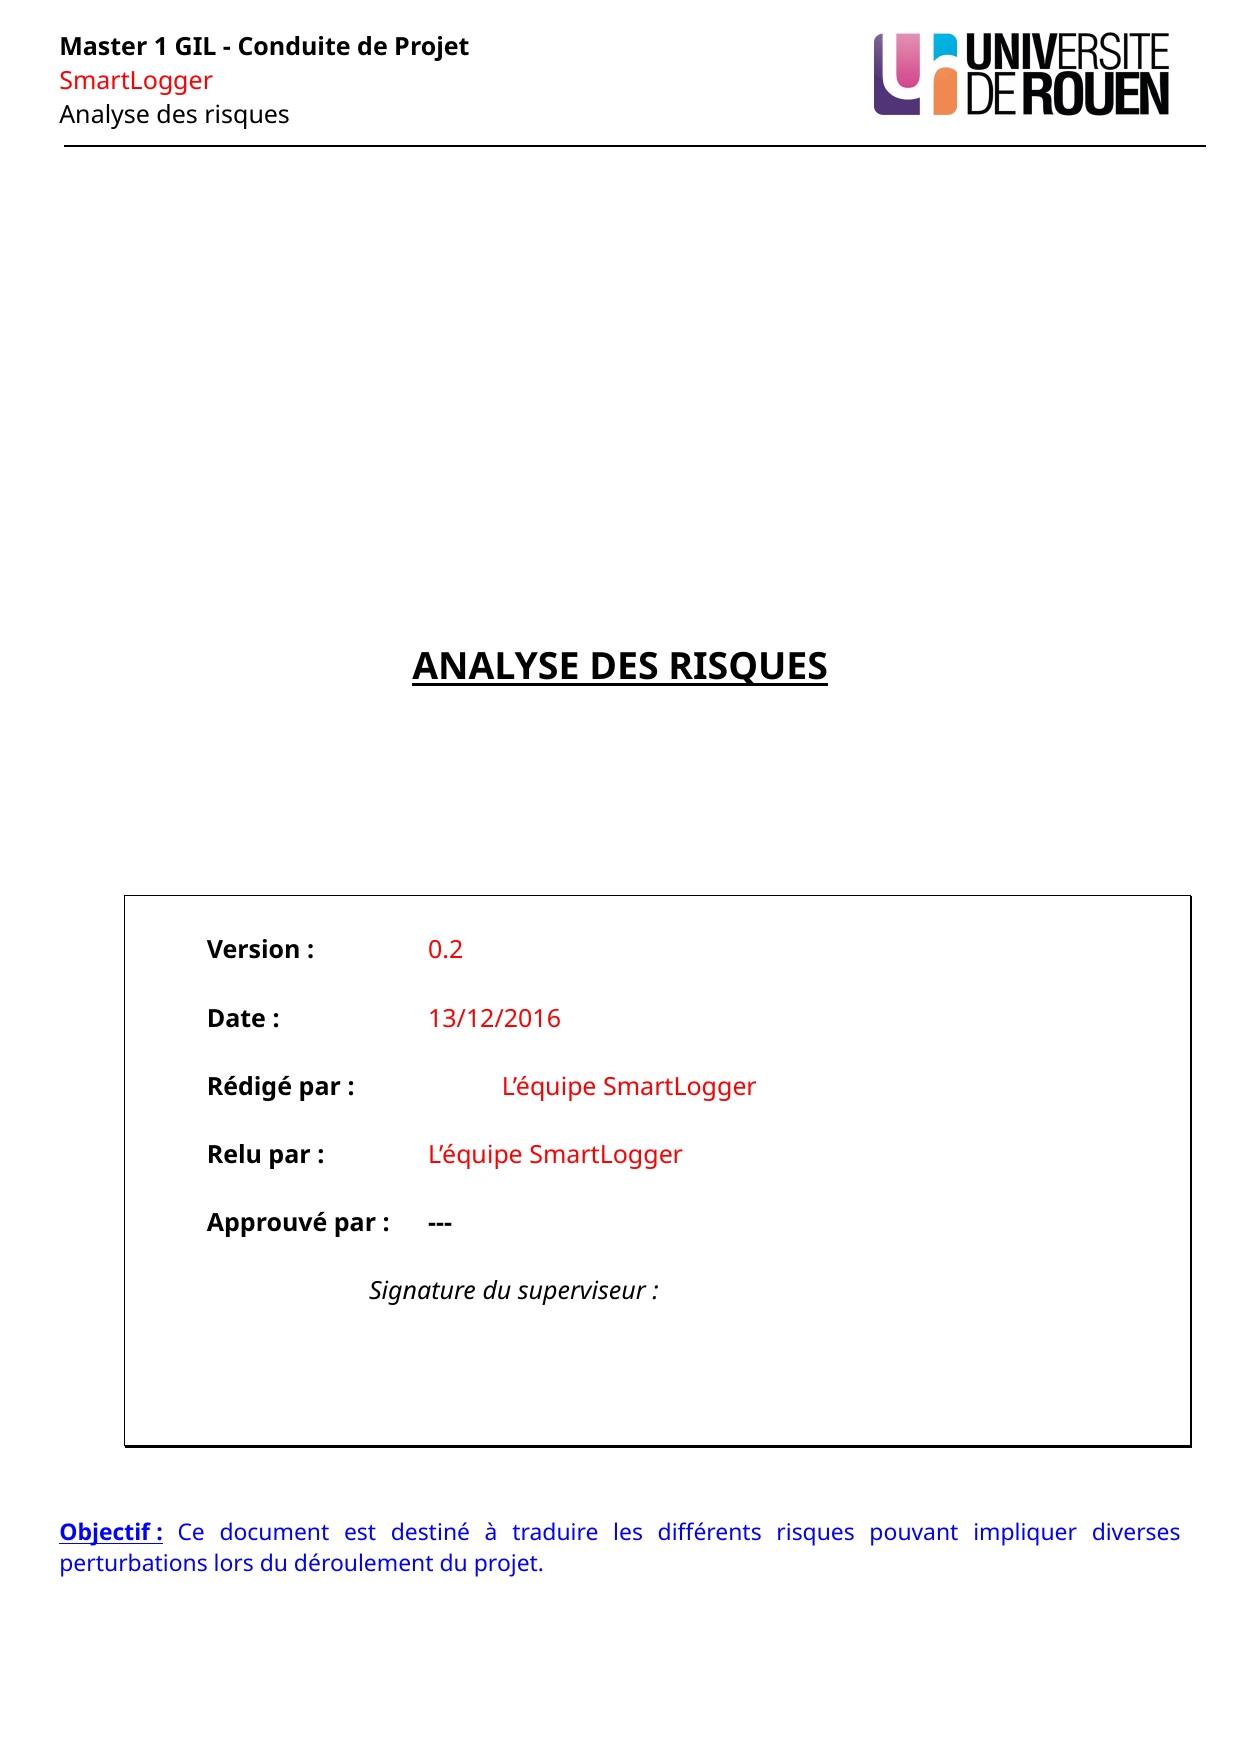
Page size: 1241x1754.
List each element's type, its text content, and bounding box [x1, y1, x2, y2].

text Relu par : L’équipe SmartLogger [125, 1133, 1190, 1171]
text Approuvé par : --- [125, 1202, 1190, 1239]
subtitle ANALYSE DES RISQUES [59, 639, 1181, 691]
text Rédigé par : L’équipe SmartLogger [125, 1065, 1190, 1102]
text Signature du superviseur : [125, 1270, 1190, 1307]
picture [872, 32, 1170, 118]
text Date : 13/12/2016 [125, 997, 1190, 1034]
text Version : 0.2 [125, 929, 1190, 966]
text Objectif : Ce document est destiné à traduire les différents risques pouvant impliquer diverses perturbations lors du déroulement du projet. [59, 1516, 1181, 1578]
